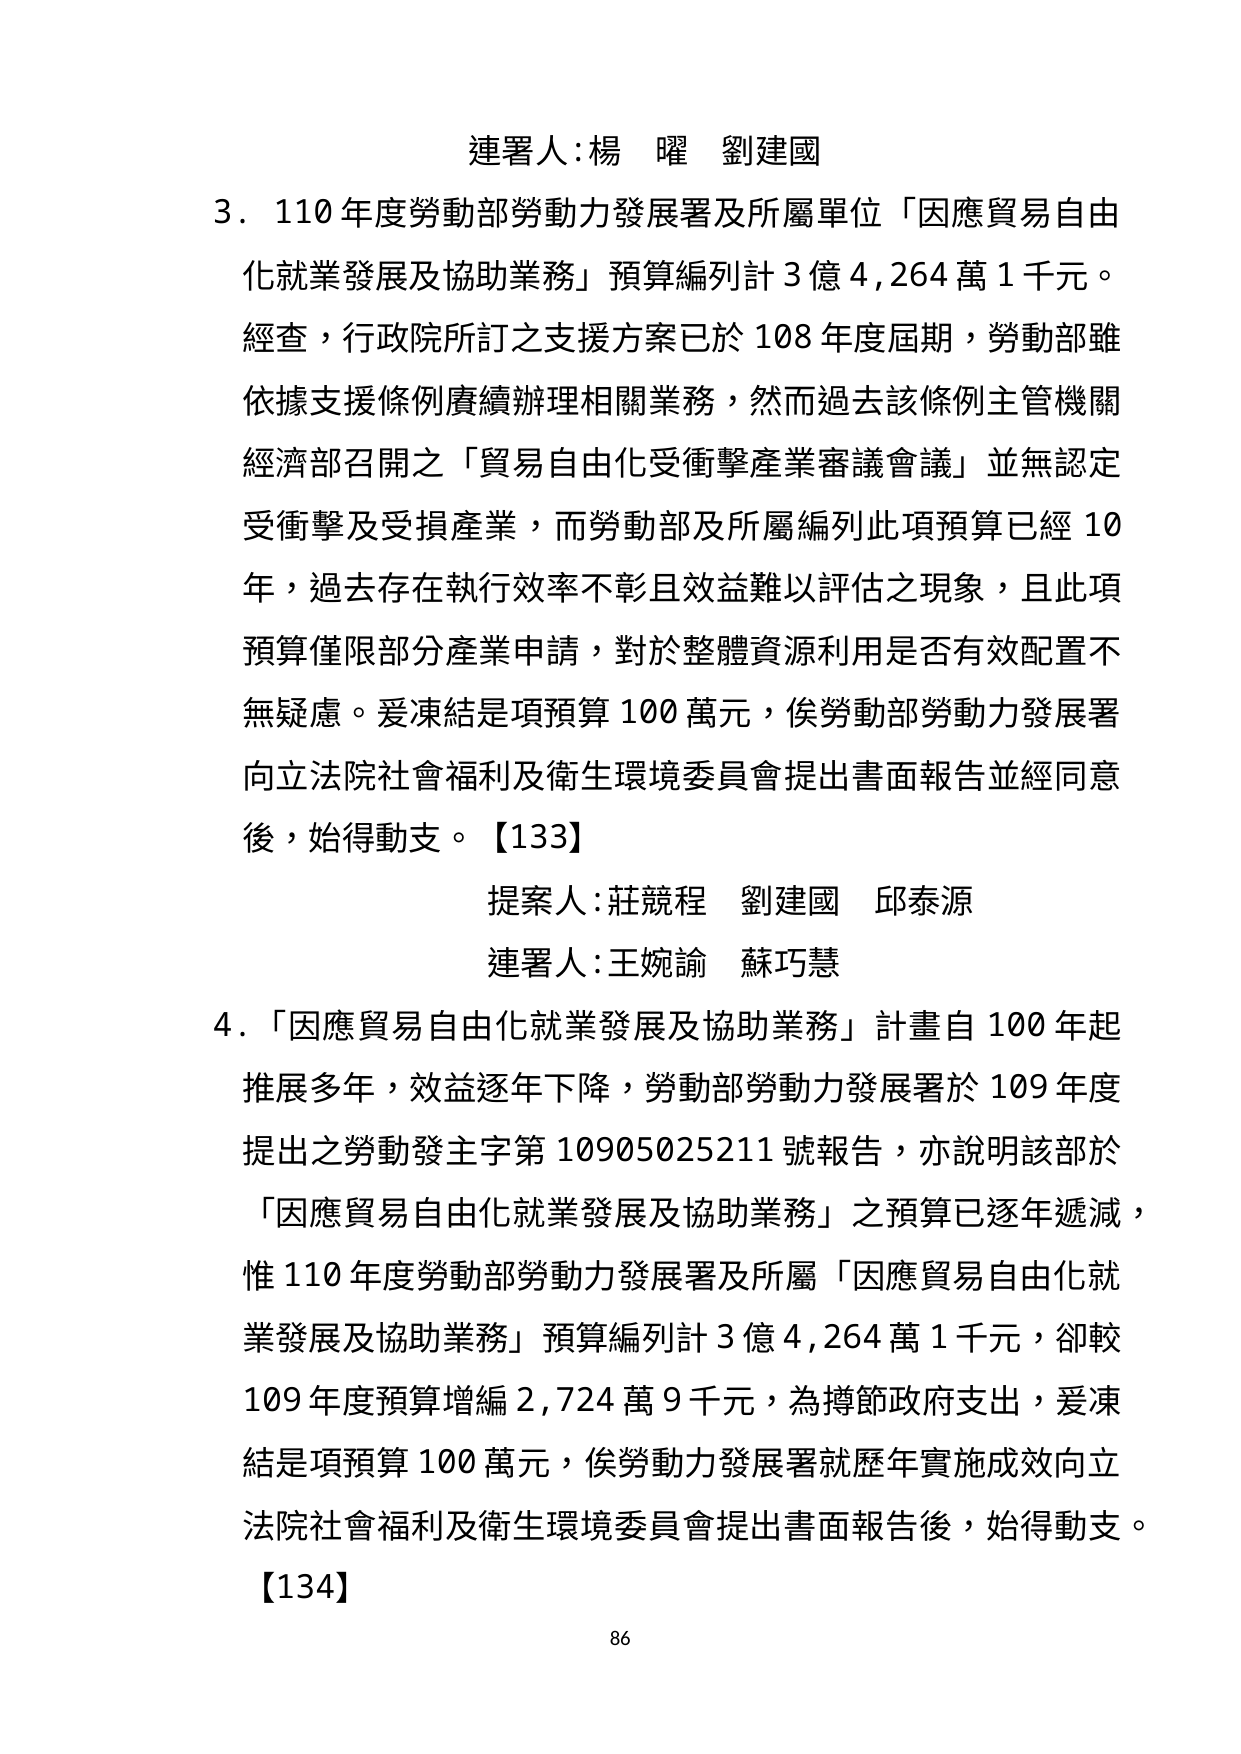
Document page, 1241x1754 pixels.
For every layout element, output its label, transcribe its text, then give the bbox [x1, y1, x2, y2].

text 4.「因應貿易自由化就業發展及協助業務」計畫自100年起推展多年，效益逐年下降，勞動部勞動力發展署於109年度提出之勞動發主字第10905025211號報告，亦說明該部於「因應貿易自由化就業發展及協助業務」之預算已逐年遞減，惟110年度勞動部勞動力發展署及所屬「因應貿易自由化就業發展及協助業務」預算編列計3億4,264萬1千元，卻較109年度預算增編2,724萬9千元，為撙節政府支出，爰凍結是項預算100萬元，俟勞動力發展署就歷年實施成效向立法院社會福利及衛生環境委員會提出書面報告後，始得動支。【134】 [212, 982, 1122, 1607]
text 連署人:楊 曜 劉建國 [468, 107, 1122, 169]
text 連署人:王婉諭 蘇巧慧 [487, 919, 1122, 982]
text 3. 110年度勞動部勞動力發展署及所屬單位「因應貿易自由化就業發展及協助業務」預算編列計3億4,264萬1千元。經查，行政院所訂之支援方案已於108年度屆期，勞動部雖依據支援條例賡續辦理相關業務，然而過去該條例主管機關經濟部召開之「貿易自由化受衝擊產業審議會議」並無認定受衝擊及受損產業，而勞動部及所屬編列此項預算已經10年，過去存在執行效率不彰且效益難以評估之現象，且此項預算僅限部分產業申請，對於整體資源利用是否有效配置不無疑慮。爰凍結是項預算100萬元，俟勞動部勞動力發展署向立法院社會福利及衛生環境委員會提出書面報告並經同意後，始得動支。【133】 [212, 169, 1122, 857]
text 提案人:莊競程 劉建國 邱泰源 [487, 857, 1122, 919]
